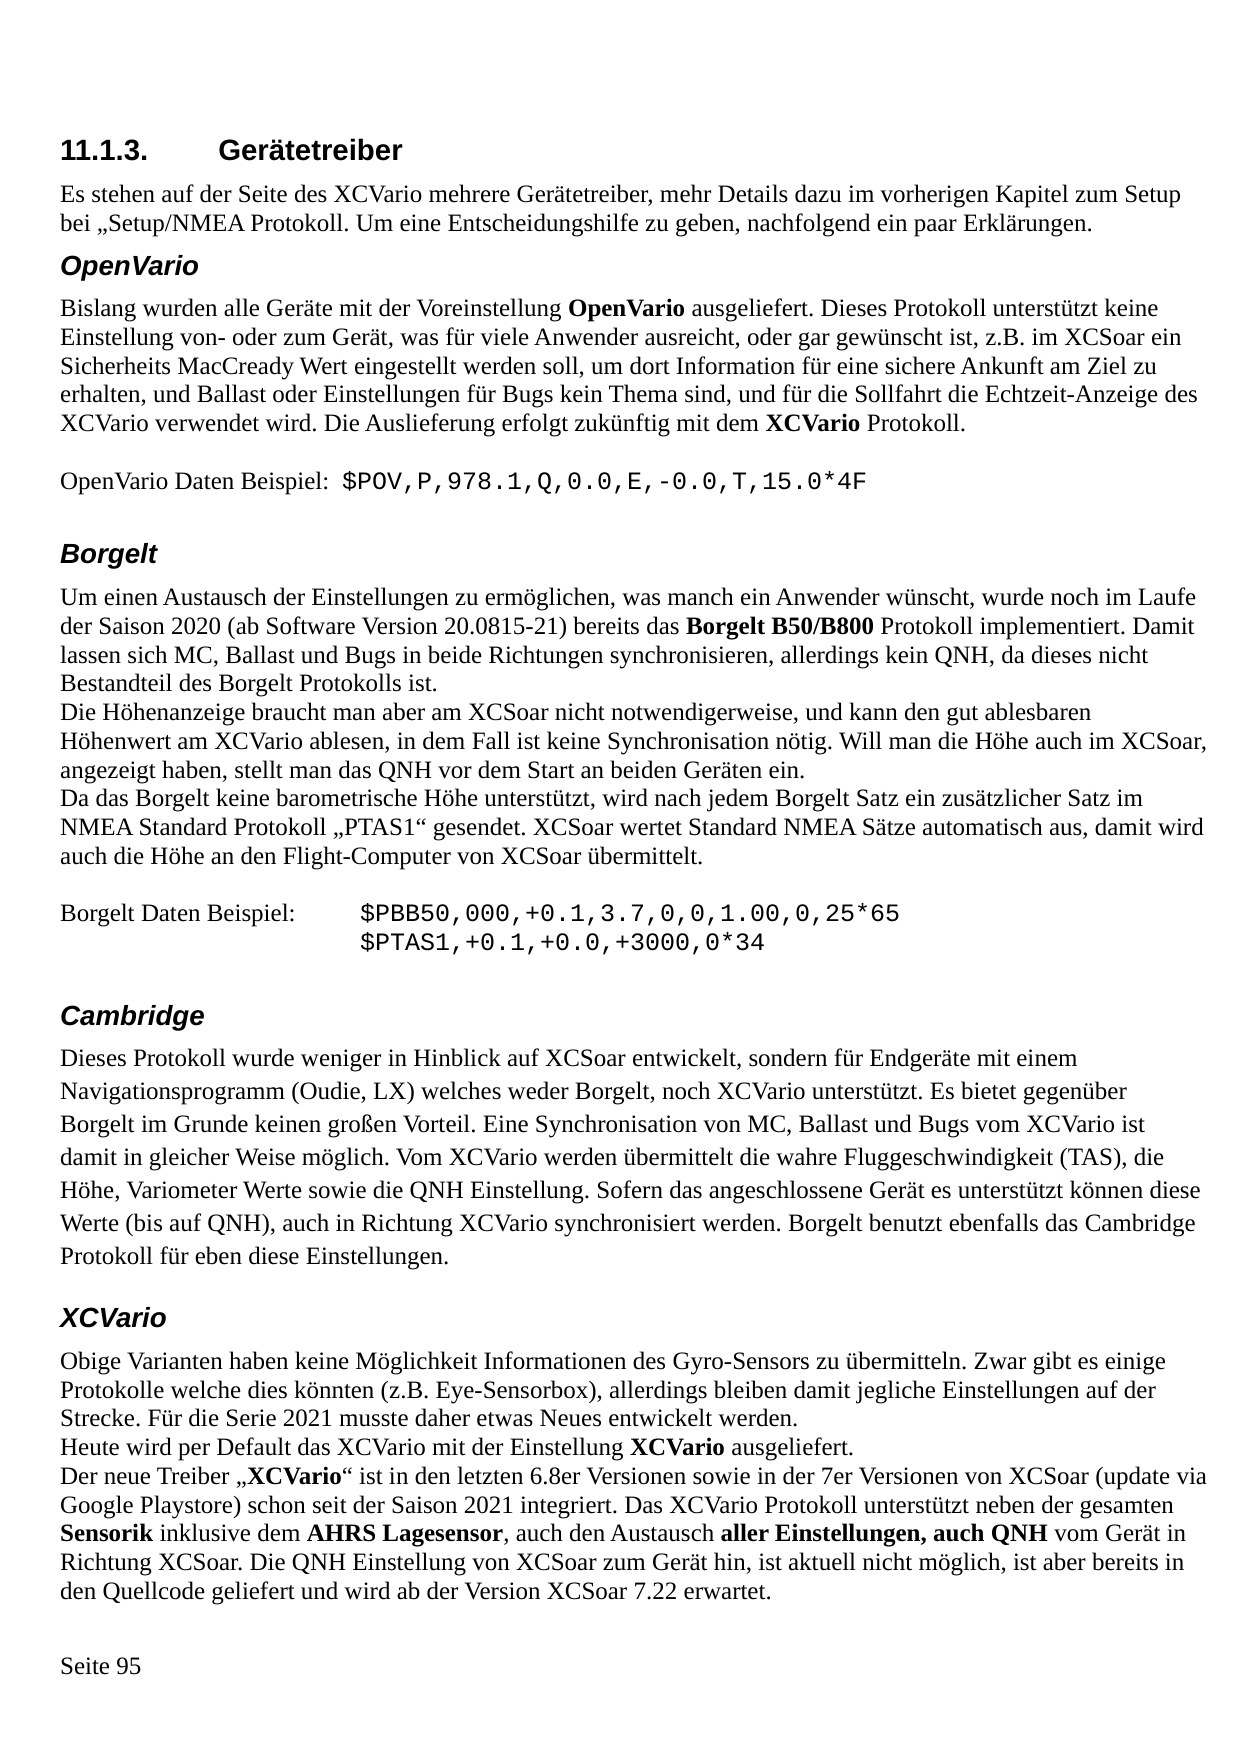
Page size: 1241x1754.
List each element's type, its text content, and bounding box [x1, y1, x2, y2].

subtitle Cambridge [60, 999, 1207, 1031]
text Die Höhenanzeige braucht man aber am XCSoar nicht notwendigerweise, und kann den gut ablesbaren Höhenwert am XCVario ablesen, in dem Fall ist keine Synchronisation nötig. Will man die Höhe auch im XCSoar, angezeigt haben, stellt man das QNH vor dem Start an beiden Geräten ein. [60, 697, 1207, 783]
text $PTAS1,+0.1,+0.0,+3000,0*34 [60, 929, 1207, 958]
text Dieses Protokoll wurde weniger in Hinblick auf XCSoar entwickelt, sondern für Endgeräte mit einem Navigationsprogramm (Oudie, LX) welches weder Borgelt, noch XCVario unterstützt. Es bietet gegenüber Borgelt im Grunde keinen großen Vorteil. Eine Synchronisation von MC, Ballast und Bugs vom XCVario ist damit in gleicher Weise möglich. Vom XCVario werden übermittelt die wahre Fluggeschwindigkeit (TAS), die Höhe, Variometer Werte sowie die QNH Einstellung. Sofern das angeschlossene Gerät es unterstützt können diese Werte (bis auf QNH), auch in Richtung XCVario synchronisiert werden. Borgelt benutzt ebenfalls das Cambridge Protokoll für eben diese Einstellungen. [60, 1043, 1207, 1270]
text Um einen Austausch der Einstellungen zu ermöglichen, was manch ein Anwender wünscht, wurde noch im Laufe der Saison 2020 (ab Software Version 20.0815-21) bereits das Borgelt B50/B800 Protokoll implementiert. Damit lassen sich MC, Ballast und Bugs in beide Richtungen synchronisieren, allerdings kein QNH, da dieses nicht Bestandteil des Borgelt Protokolls ist. [60, 582, 1207, 697]
subtitle XCVario [60, 1302, 1207, 1333]
subtitle Borgelt [60, 538, 1207, 570]
text Da das Borgelt keine barometrische Höhe unterstützt, wird nach jedem Borgelt Satz ein zusätzlicher Satz im NMEA Standard Protokoll „PTAS1“ gesendet. XCSoar wertet Standard NMEA Sätze automatisch aus, damit wird auch die Höhe an den Flight-Computer von XCSoar übermittelt. [60, 783, 1207, 870]
text OpenVario Daten Beispiel: $POV,P,978.1,Q,0.0,E,-0.0,T,15.0*4F [60, 466, 1207, 525]
text Bislang wurden alle Geräte mit der Voreinstellung OpenVario ausgeliefert. Dieses Protokoll unterstützt keine Einstellung von- oder zum Gerät, was für viele Anwender ausreicht, oder gar gewünscht ist, z.B. im XCSoar ein Sicherheits MacCready Wert eingestellt werden soll, um dort Information für eine sichere Ankunft am Ziel zu erhalten, und Ballast oder Einstellungen für Bugs kein Thema sind, und für die Sollfahrt die Echtzeit-Anzeige des XCVario verwendet wird. Die Auslieferung erfolgt zukünftig mit dem XCVario Protokoll. [60, 293, 1207, 437]
text Borgelt Daten Beispiel: $PBB50,000,+0.1,3.7,0,0,1.00,0,25*65 [60, 898, 1207, 929]
text Es stehen auf der Seite des XCVario mehrere Gerätetreiber, mehr Details dazu im vorherigen Kapitel zum Setup bei „Setup/NMEA Protokoll. Um eine Entscheidungshilfe zu geben, nachfolgend ein paar Erklärungen. [60, 179, 1207, 236]
subtitle OpenVario [60, 249, 1207, 281]
text Heute wird per Default das XCVario mit der Einstellung XCVario ausgeliefert. [60, 1432, 1207, 1461]
subtitle Gerätetreiber [60, 133, 1207, 166]
text Der neue Treiber „XCVario“ ist in den letzten 6.8er Versionen sowie in der 7er Versionen von XCSoar (update via Google Playstore) schon seit der Saison 2021 integriert. Das XCVario Protokoll unterstützt neben der gesamten Sensorik inklusive dem AHRS Lagesensor, auch den Austausch aller Einstellungen, auch QNH vom Gerät in Richtung XCSoar. Die QNH Einstellung von XCSoar zum Gerät hin, ist aktuell nicht möglich, ist aber bereits in den Quellcode geliefert und wird ab der Version XCSoar 7.22 erwartet. [60, 1461, 1207, 1605]
text Obige Varianten haben keine Möglichkeit Informationen des Gyro-Sensors zu übermitteln. Zwar gibt es einige Protokolle welche dies könnten (z.B. Eye-Sensorbox), allerdings bleiben damit jegliche Einstellungen auf der Strecke. Für die Serie 2021 musste daher etwas Neues entwickelt werden. [60, 1346, 1207, 1432]
